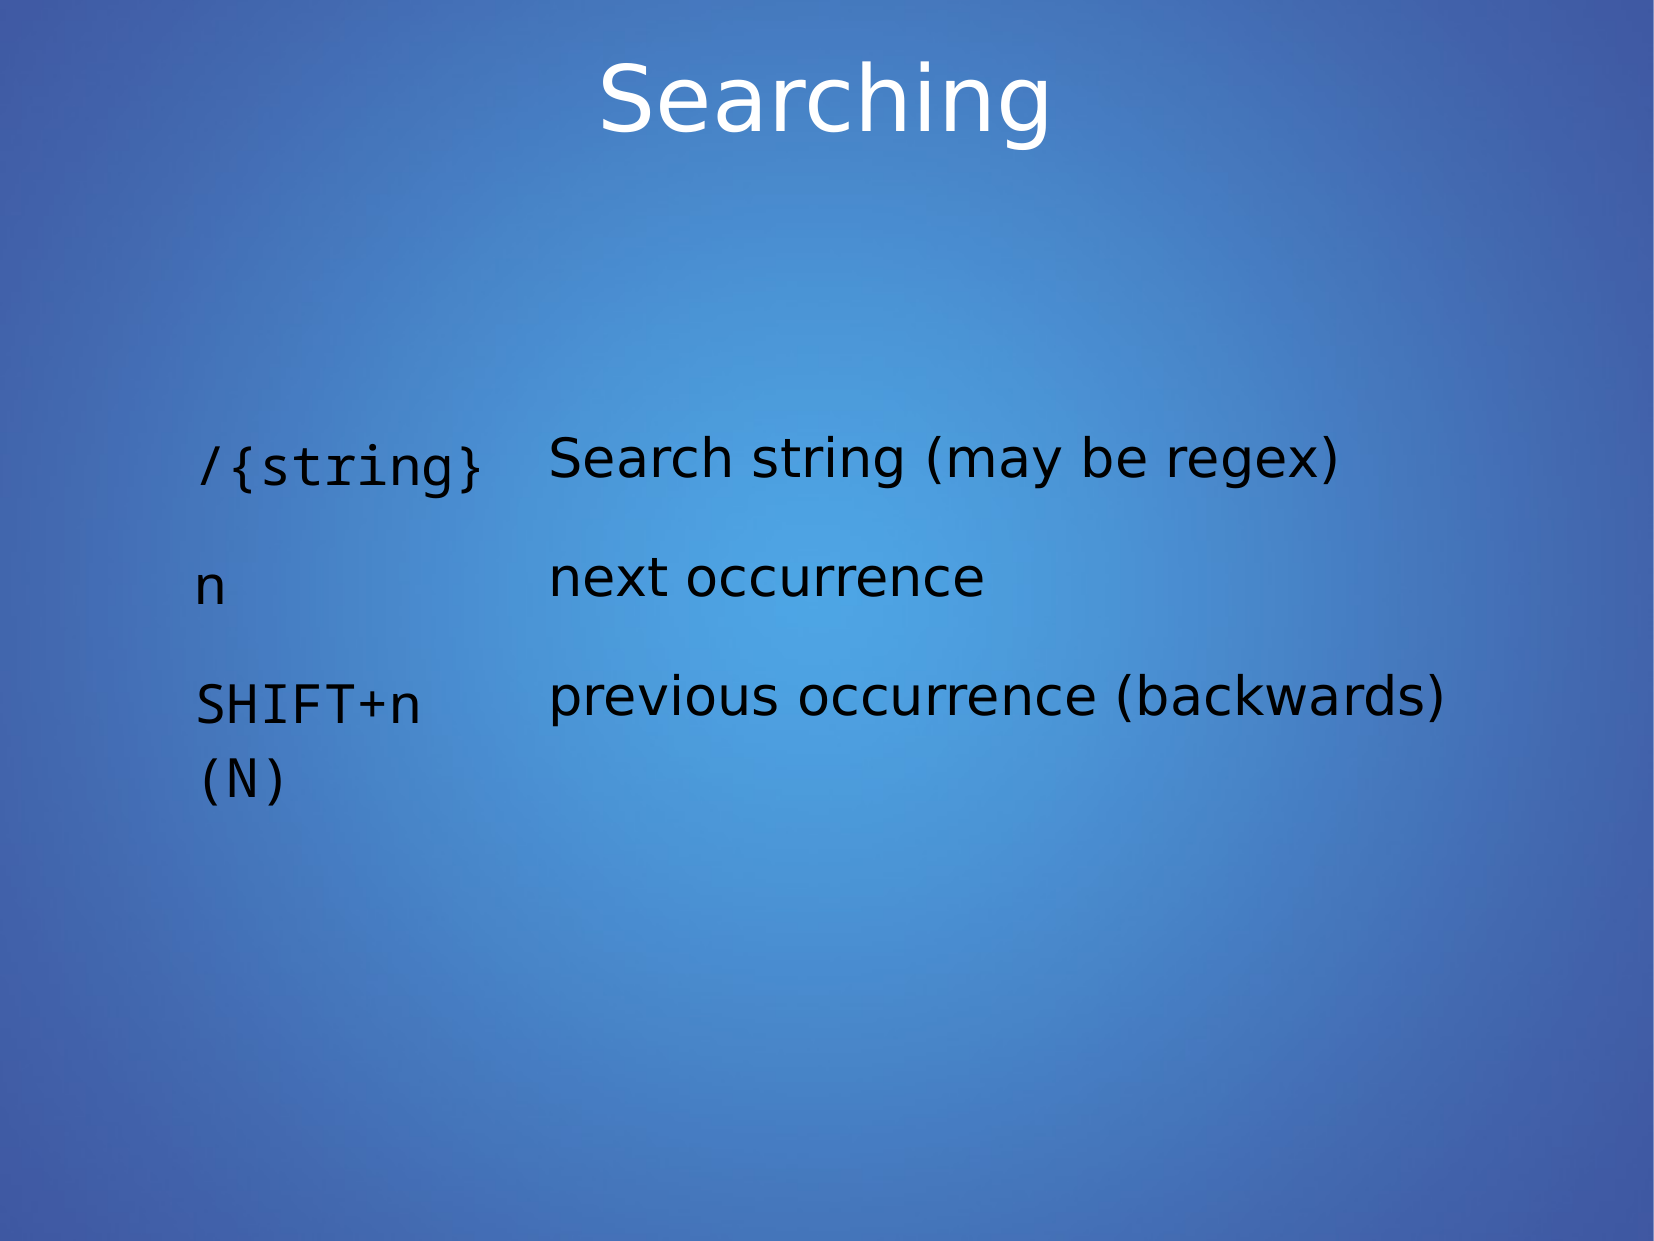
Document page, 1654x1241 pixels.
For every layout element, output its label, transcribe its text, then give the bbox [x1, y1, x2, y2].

table_header Search string (may be regex) [534, 419, 1474, 538]
table_cell SHIFT+n (N) [180, 657, 534, 821]
table_cell n [180, 538, 534, 657]
table_header /{string} [180, 419, 534, 538]
picture [0, 0, 1654, 1241]
title Searching [82, 23, 1571, 175]
table_cell previous occurrence (backwards) [534, 657, 1474, 821]
table_cell next occurrence [534, 538, 1474, 657]
